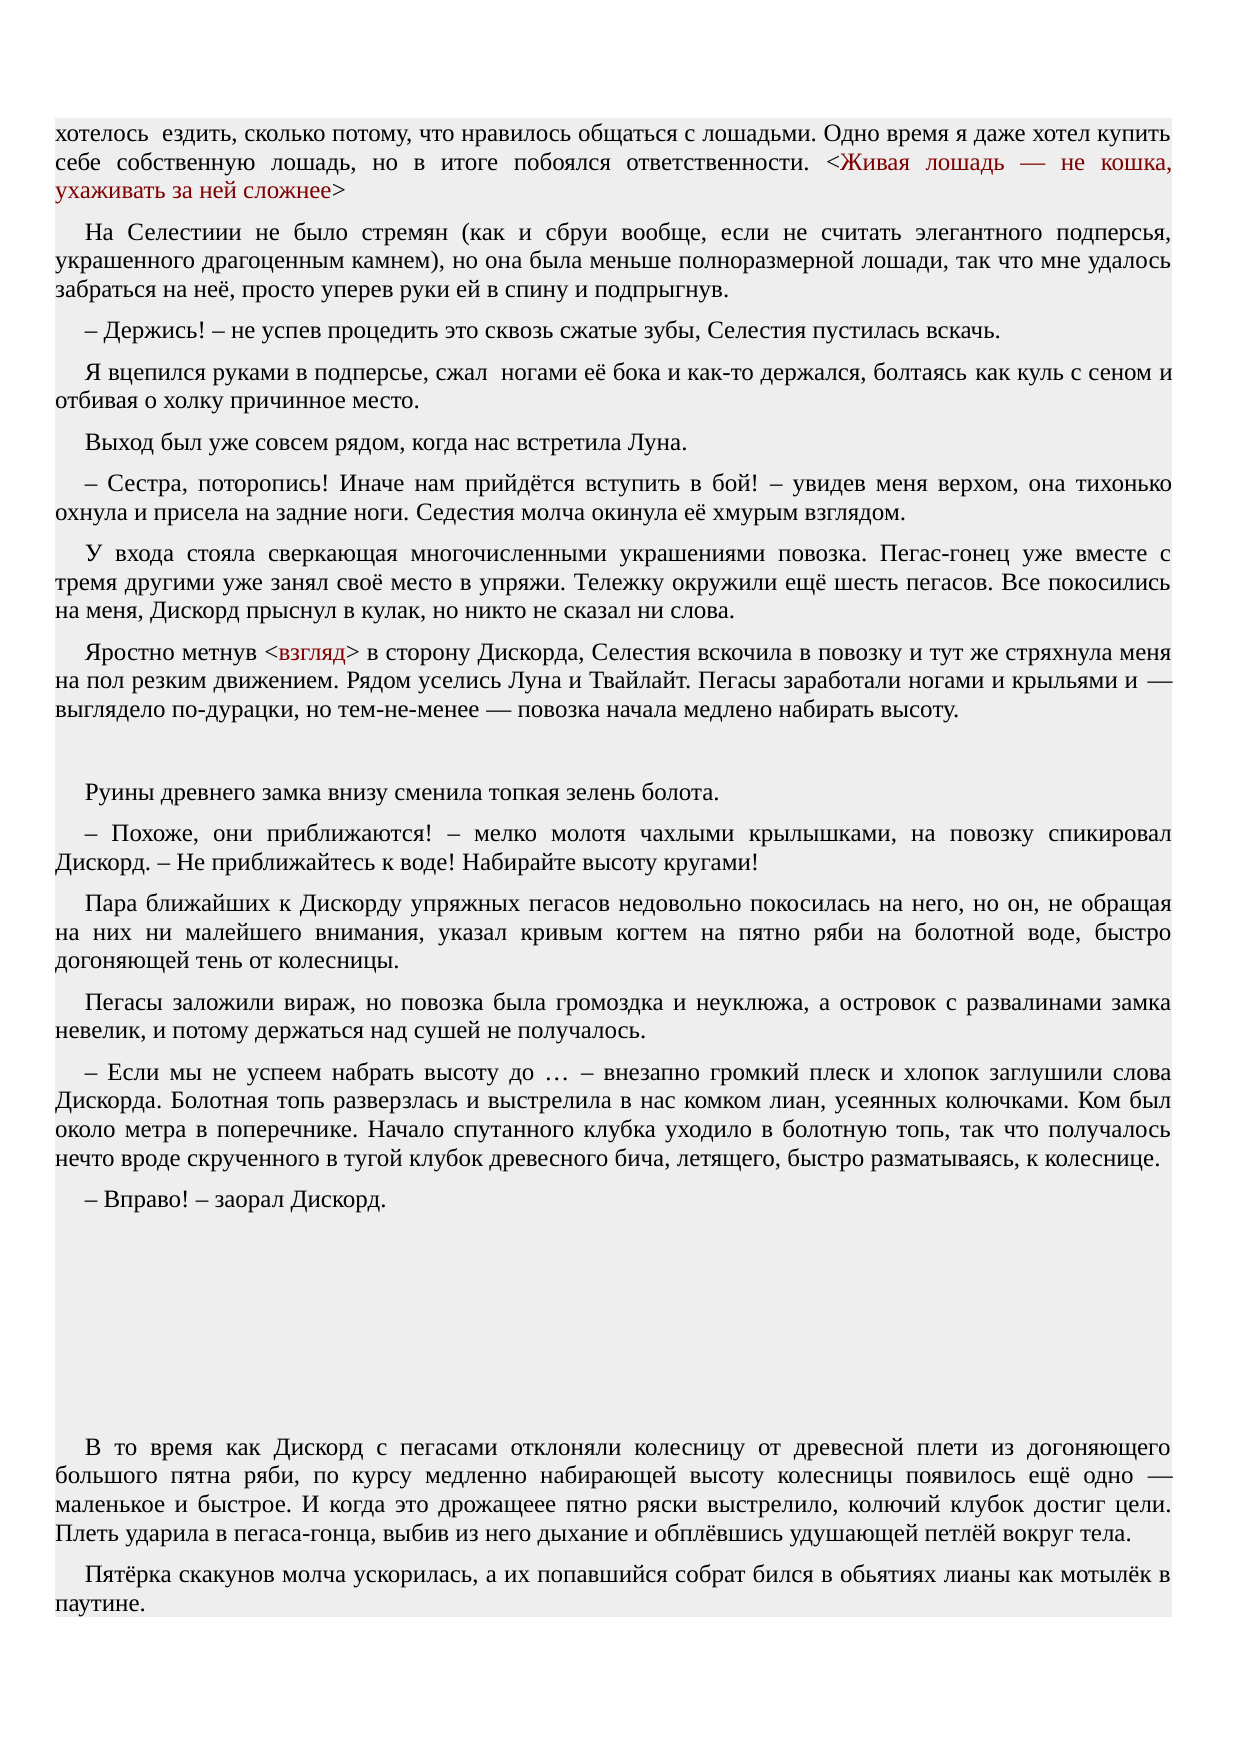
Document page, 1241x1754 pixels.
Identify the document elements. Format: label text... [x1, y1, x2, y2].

text Пятёрка скакунов молча ускорилась, а их попавшийся собрат бился в обьятиях лианы как мотылёк в паутине. [55, 1559, 1172, 1617]
text – Если мы не успеем набрать высоту до … – внезапно громкий плеск и хлопок заглушили слова Дискорда. Болотная топь разверзлась и выстрелила в нас комком лиан, усеянных колючками. Ком был около метра в поперечнике. Начало спутанного клубка уходило в болотную топь, так что получалось нечто вроде скрученного в тугой клубок древесного бича, летящего, быстро разматываясь, к колеснице. [55, 1057, 1172, 1172]
text Я вцепился руками в подперсье, сжал ногами её бока и как-то держался, болтаясь как куль с сеном и отбивая о холку причинное место. [55, 357, 1172, 414]
text – Сестра, поторопись! Иначе нам прийдётся вступить в бой! – увидев меня верхом, она тихонько охнула и присела на задние ноги. Седестия молча окинула её хмурым взглядом. [55, 468, 1172, 526]
text Выход был уже совсем рядом, когда нас встретила Луна. [55, 427, 1172, 456]
text У входа стояла сверкающая многочисленными украшениями повозка. Пегас-гонец уже вместе с тремя другими уже занял своё место в упряжи. Тележку окружили ещё шесть пегасов. Все покосились на меня, Дискорд прыснул в кулак, но никто не сказал ни слова. [55, 538, 1172, 624]
text Яростно метнув <взгляд> в сторону Дискорда, Селестия вскочила в повозку и тут же стряхнула меня на пол резким движением. Рядом уселись Луна и Твайлайт. Пегасы заработали ногами и крыльями и — выглядело по-дурацки, но тем-не-менее — повозка начала медлено набирать высоту. [55, 637, 1172, 723]
text Пара ближайших к Дискорду упряжных пегасов недовольно покосилась на него, но он, не обращая на них ни малейшего внимания, указал кривым когтем на пятно ряби на болотной воде, быстро догоняющей тень от колесницы. [55, 888, 1172, 974]
text – Держись! – не успев процедить это сквозь сжатые зубы, Селестия пустилась вскачь. [55, 316, 1172, 344]
text Руины древнего замка внизу сменила топкая зелень болота. [55, 777, 1172, 806]
text На Селестиии не было стремян (как и сбруи вообще, если не считать элегантного подперсья, украшенного драгоценным камнем), но она была меньше полноразмерной лошади, так что мне удалось забраться на неё, просто уперев руки ей в спину и подпрыгнув. [55, 217, 1172, 303]
text Пегасы заложили вираж, но повозка была громоздка и неуклюжа, а островок с развалинами замка невелик, и потому держаться над сушей не получалось. [55, 987, 1172, 1044]
text – Вправо! – заорал Дискорд. [55, 1184, 1172, 1213]
text хотелось ездить, сколько потому, что нравилось общаться с лошадьми. Одно время я даже хотел купить себе собственную лошадь, но в итоге побоялся ответственности. <Живая лошадь — не кошка, ухаживать за ней сложнее> [55, 118, 1172, 204]
text В то время как Дискорд с пегасами отклоняли колесницу от древесной плети из догоняющего большого пятна ряби, по курсу медленно набирающей высоту колесницы появилось ещё одно — маленькое и быстрое. И когда это дрожащеее пятно ряски выстрелило, колючий клубок достиг цели. Плеть ударила в пегаса-гонца, выбив из него дыхание и обплёвшись удушающей петлёй вокруг тела. [55, 1432, 1172, 1547]
text – Похоже, они приближаются! – мелко молотя чахлыми крылышками, на повозку спикировал Дискорд. – Не приближайтесь к воде! Набирайте высоту кругами! [55, 818, 1172, 876]
